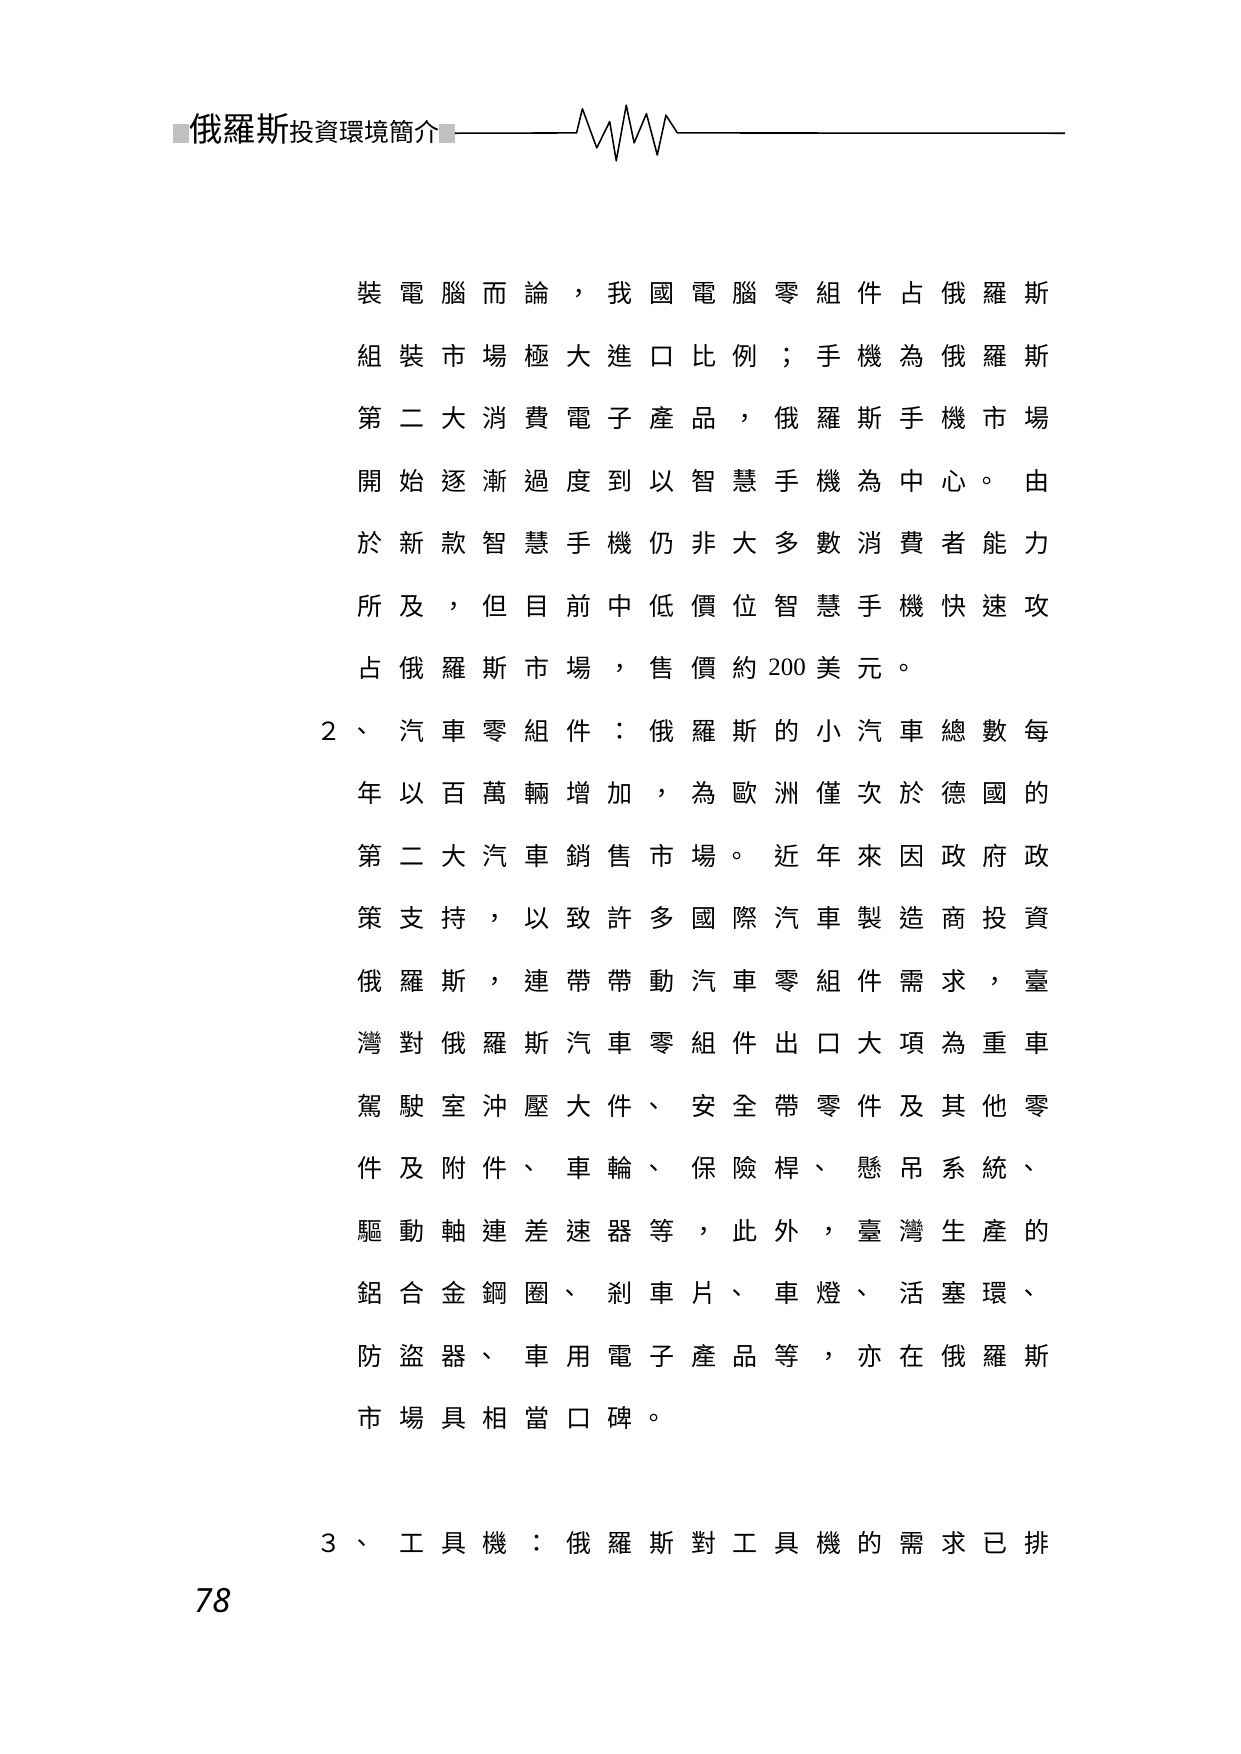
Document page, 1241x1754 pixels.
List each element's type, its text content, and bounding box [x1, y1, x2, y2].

text ３、工具機：俄羅斯對工具機的需求已排 [281, 1500, 1058, 1563]
text 裝電腦而論，我國電腦零組件占俄羅斯組裝市場極大進口比例；手機為俄羅斯第二大消費電子產品，俄羅斯手機市場開始逐漸過度到以智慧手機為中心。由於新款智慧手機仍非大多數消費者能力所及，但目前中低價位智慧手機快速攻占俄羅斯市場，售價約200美元。 [281, 250, 1058, 688]
text ２、汽車零組件：俄羅斯的小汽車總數每年以百萬輛增加，為歐洲僅次於德國的第二大汽車銷售市場。近年來因政府政策支持，以致許多國際汽車製造商投資俄羅斯，連帶帶動汽車零組件需求，臺灣對俄羅斯汽車零組件出口大項為重車駕駛室沖壓大件、安全帶零件及其他零件及附件、車輪、保險桿、懸吊系統、驅動軸連差速器等，此外，臺灣生產的鋁合金鋼圈、剎車片、車燈、活塞環、防盜器、車用電子產品等，亦在俄羅斯市場具相當口碑。 [281, 688, 1058, 1438]
